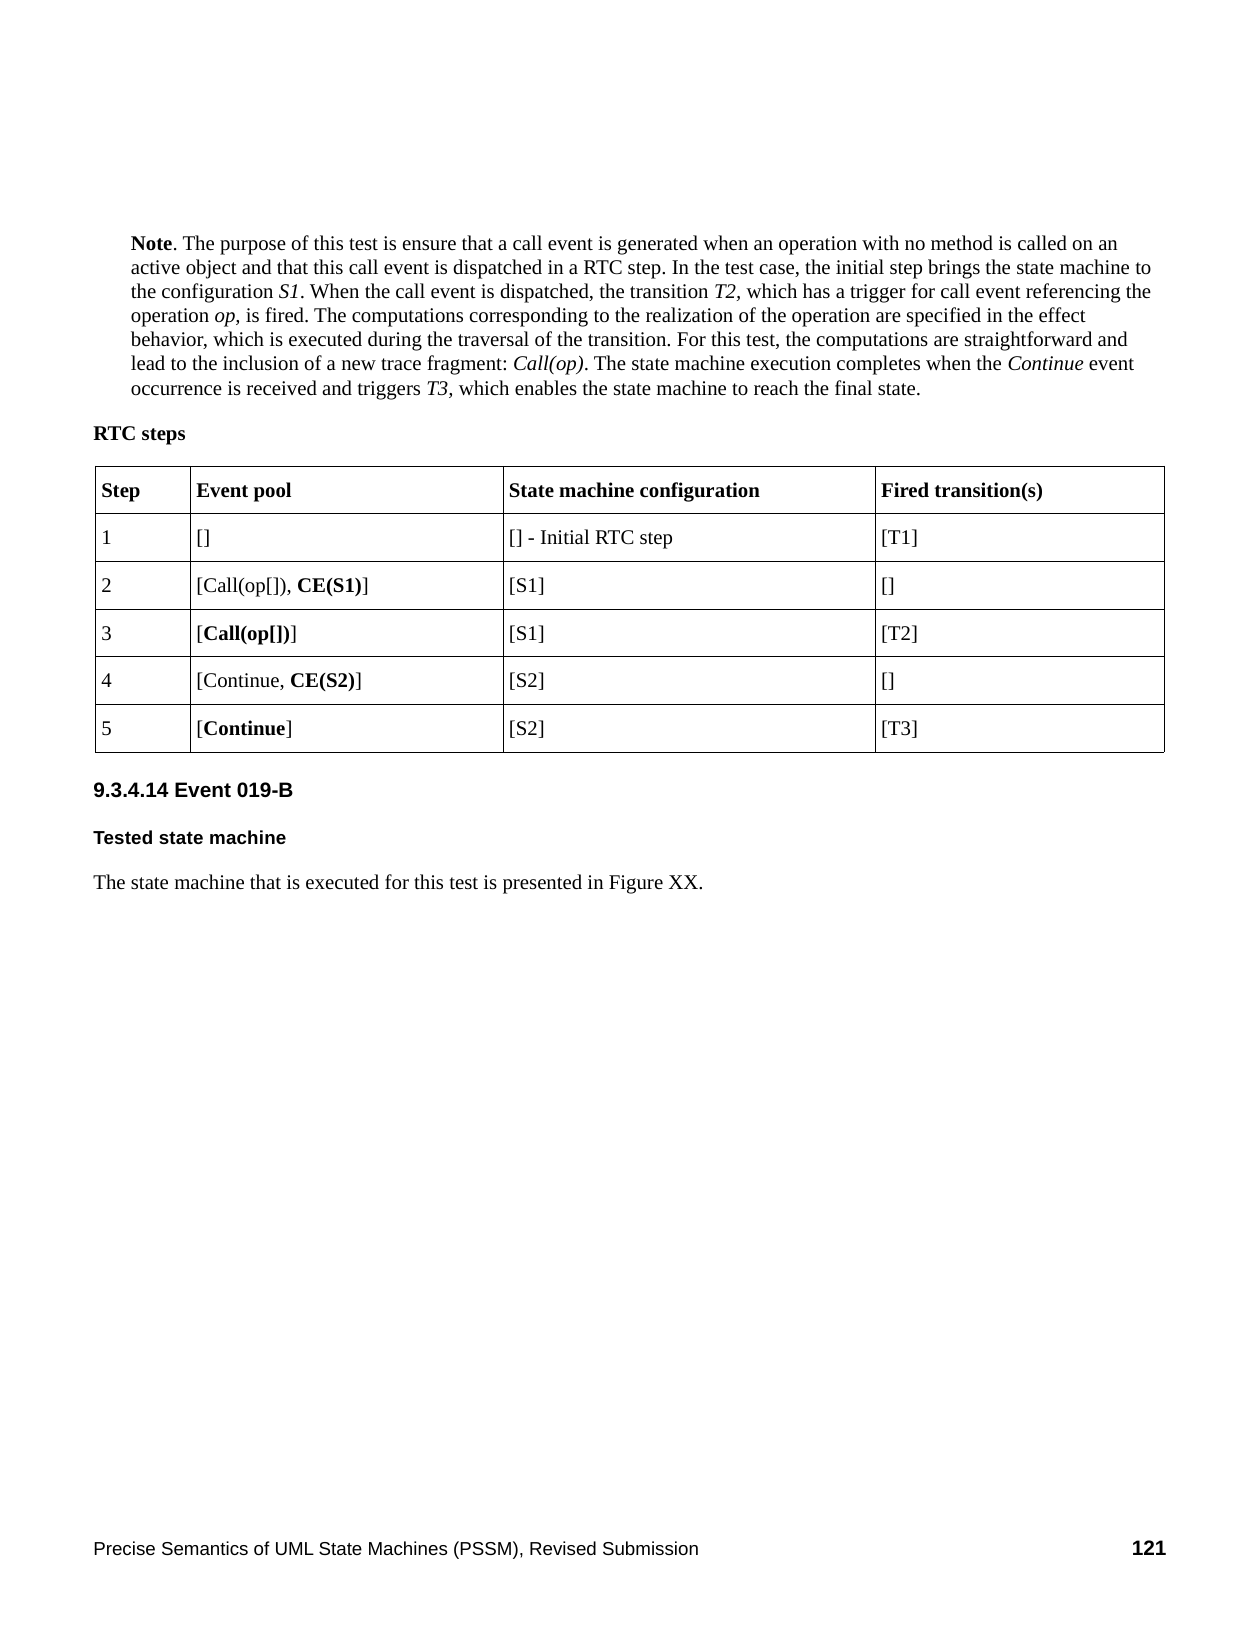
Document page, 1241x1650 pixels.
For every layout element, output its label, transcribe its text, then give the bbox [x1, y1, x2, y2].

table_header [876, 467, 1164, 513]
text RTC steps [93, 421, 1164, 444]
table_cell [191, 610, 503, 656]
table_cell [504, 514, 875, 561]
table_cell [96, 562, 190, 609]
table_header [191, 467, 503, 513]
table_cell [191, 562, 503, 609]
table_cell [876, 657, 1164, 704]
text The state machine that is executed for this test is presented in Figure XX. [93, 869, 1164, 894]
table_cell [96, 657, 190, 704]
table_cell [191, 514, 503, 561]
table_cell [504, 657, 875, 704]
table_cell [96, 705, 190, 752]
subtitle Tested state machine [93, 827, 1164, 848]
table_cell [504, 705, 875, 752]
subtitle Event 019-B [93, 777, 1164, 802]
table_cell [876, 514, 1164, 561]
table_cell [876, 562, 1164, 609]
table_cell [876, 705, 1164, 752]
table_cell [876, 610, 1164, 656]
table_cell [96, 610, 190, 656]
table_cell [504, 562, 875, 609]
table_cell [96, 514, 190, 561]
table_header [96, 467, 190, 513]
list Note. The purpose of this test is ensure that a call event is generated when an operation with no method is called on an active object and that this call event is dispatched in a RTC step. In the test case, the initial step brings the state machine to the configuration S1. When the call event is dispatched, the transition T2, which has a trigger for call event referencing the operation op, is fired. The computations corresponding to the realization of the operation are specified in the effect behavior, which is executed during the traversal of the transition. For this test, the computations are straightforward and lead to the inclusion of a new trace fragment: Call(op). The state machine execution completes when the Continue event occurrence is received and triggers T3, which enables the state machine to reach the final state. [93, 231, 1164, 399]
table_header [504, 467, 875, 513]
table_cell [504, 610, 875, 656]
table_cell [191, 657, 503, 704]
table_cell [191, 705, 503, 752]
